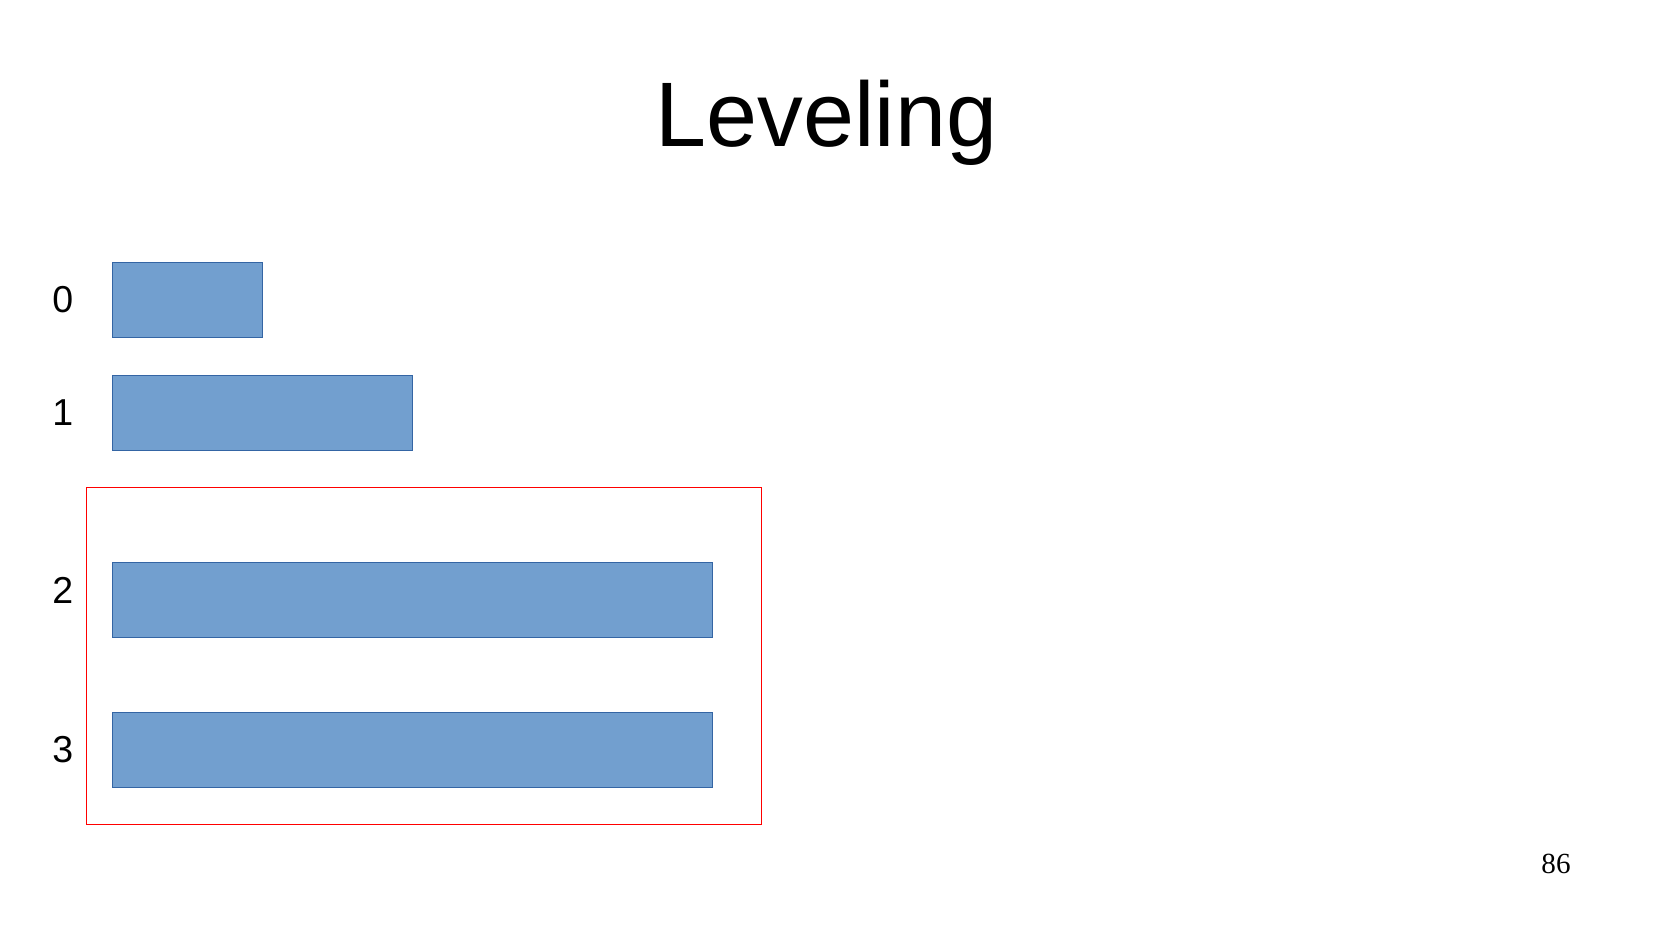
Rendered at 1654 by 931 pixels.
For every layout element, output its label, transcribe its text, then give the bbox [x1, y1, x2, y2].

text_box [112, 262, 263, 338]
title Leveling [82, 37, 1571, 193]
text_box [112, 375, 413, 451]
text_box [112, 712, 713, 788]
text_box 3 [37, 721, 86, 779]
text_box [112, 562, 713, 638]
text_box 1 [37, 384, 88, 441]
text_box 2 [37, 562, 86, 620]
text_box 0 [37, 271, 88, 329]
